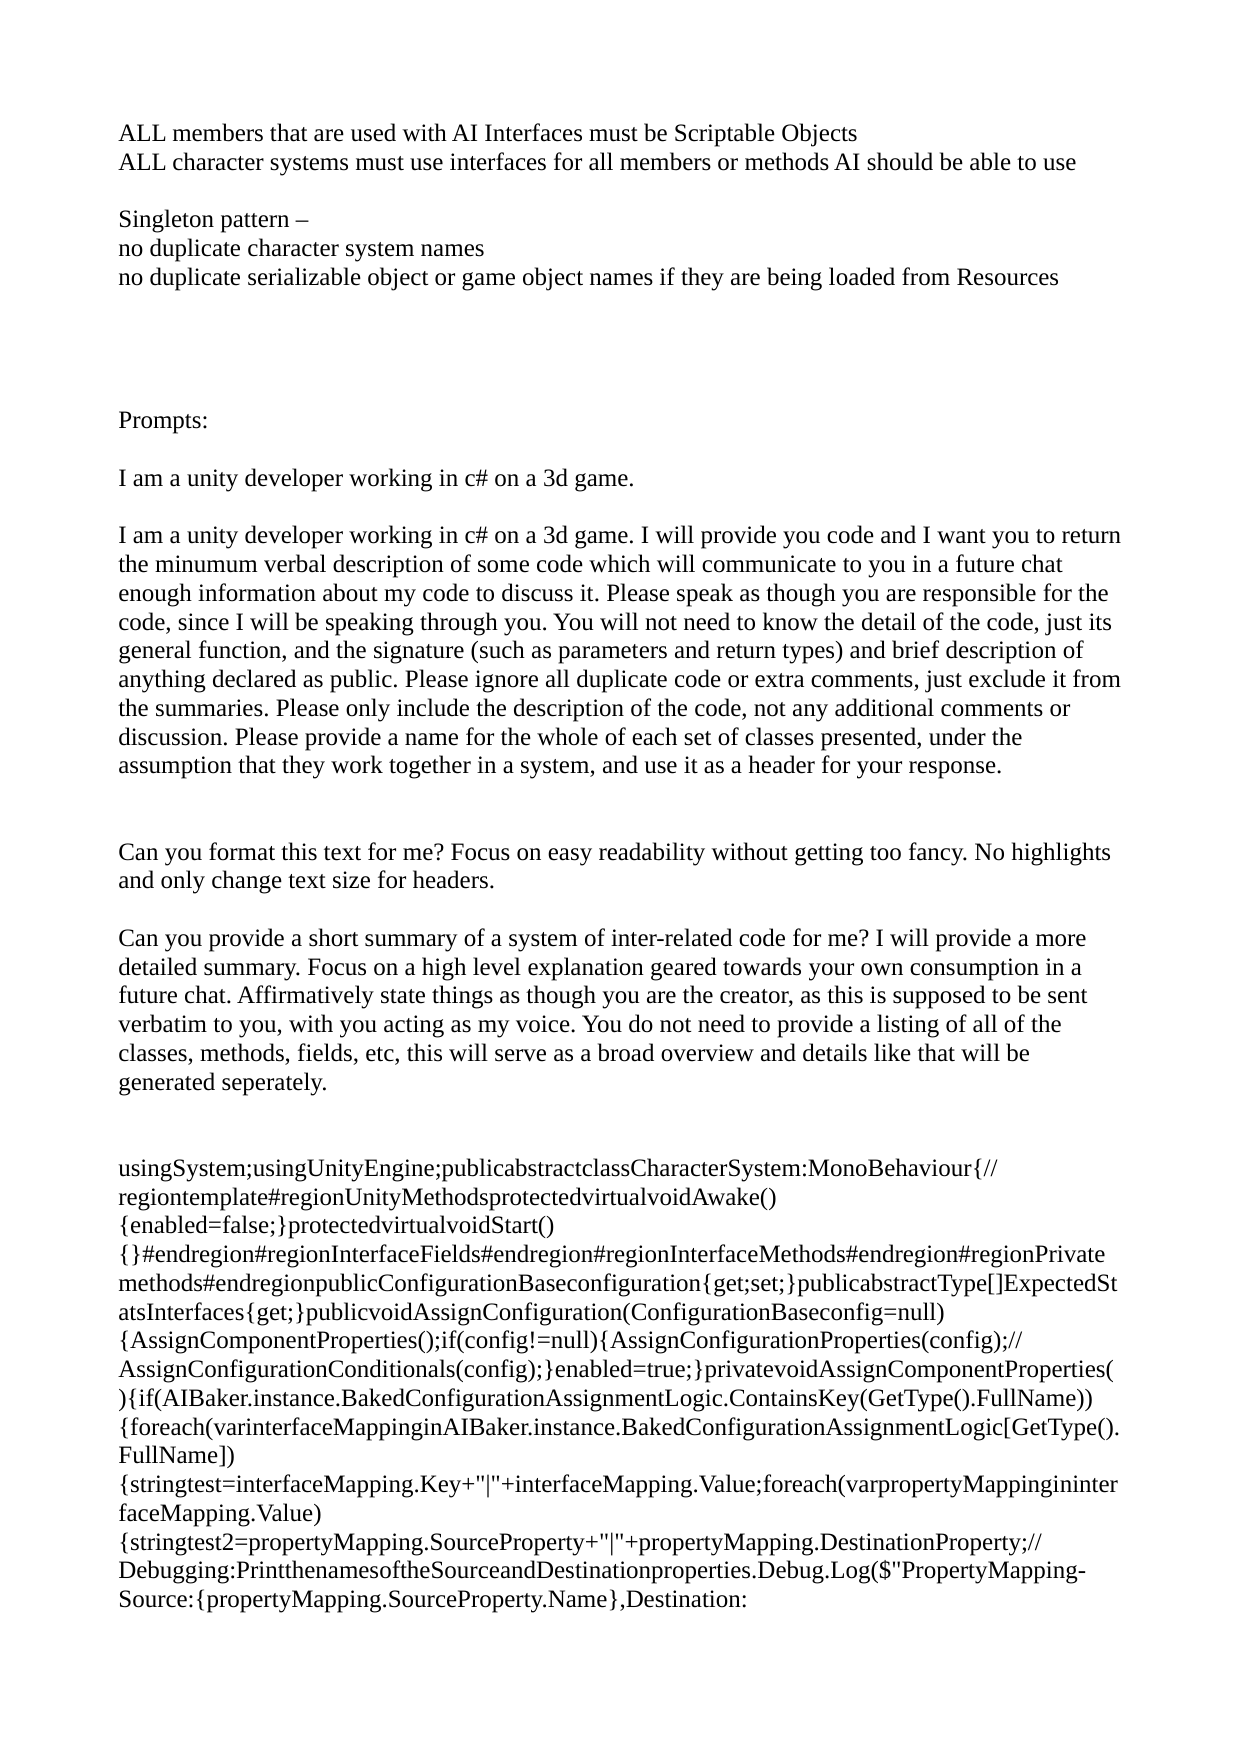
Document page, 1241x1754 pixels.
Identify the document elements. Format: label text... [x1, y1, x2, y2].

text Can you provide a short summary of a system of inter-related code for me? I will provide a more detailed summary. Focus on a high level explanation geared towards your own consumption in a future chat. Affirmatively state things as though you are the creator, as this is supposed to be sent verbatim to you, with you acting as my voice. You do not need to provide a listing of all of the classes, methods, fields, etc, this will serve as a broad overview and details like that will be generated seperately. [118, 923, 1122, 1096]
text ALL character systems must use interfaces for all members or methods AI should be able to use [118, 147, 1122, 176]
text I am a unity developer working in c# on a 3d game. [118, 463, 1122, 492]
text usingSystem;usingUnityEngine;publicabstractclassCharacterSystem:MonoBehaviour{//regiontemplate#regionUnityMethodsprotectedvirtualvoidAwake(){enabled=false;}protectedvirtualvoidStart(){}#endregion#regionInterfaceFields#endregion#regionInterfaceMethods#endregion#regionPrivatemethods#endregionpublicConfigurationBaseconfiguration{get;set;}publicabstractType[]ExpectedStatsInterfaces{get;}publicvoidAssignConfiguration(ConfigurationBaseconfig=null){AssignComponentProperties();if(config!=null){AssignConfigurationProperties(config);//AssignConfigurationConditionals(config);}enabled=true;}privatevoidAssignComponentProperties(){if(AIBaker.instance.BakedConfigurationAssignmentLogic.ContainsKey(GetType().FullName)){foreach(varinterfaceMappinginAIBaker.instance.BakedConfigurationAssignmentLogic[GetType().FullName]){stringtest=interfaceMapping.Key+"|"+interfaceMapping.Value;foreach(varpropertyMappingininterfaceMapping.Value){stringtest2=propertyMapping.SourceProperty+"|"+propertyMapping.DestinationProperty;//Debugging:PrintthenamesoftheSourceandDestinationproperties.Debug.Log($"PropertyMapping-Source:{propertyMapping.SourceProperty.Name},Destination: [118, 1153, 1122, 1613]
text no duplicate serializable object or game object names if they are being loaded from Resources [118, 262, 1122, 291]
text Prompts: [118, 406, 1122, 434]
text ALL members that are used with AI Interfaces must be Scriptable Objects [118, 118, 1122, 147]
text I am a unity developer working in c# on a 3d game. I will provide you code and I want you to return the minumum verbal description of some code which will communicate to you in a future chat enough information about my code to discuss it. Please speak as though you are responsible for the code, since I will be speaking through you. You will not need to know the detail of the code, just its general function, and the signature (such as parameters and return types) and brief description of anything declared as public. Please ignore all duplicate code or extra comments, just exclude it from the summaries. Please only include the description of the code, not any additional comments or discussion. Please provide a name for the whole of each set of classes presented, under the assumption that they work together in a system, and use it as a header for your response. [118, 521, 1122, 779]
text Can you format this text for me? Focus on easy readability without getting too fancy. No highlights and only change text size for headers. [118, 837, 1122, 894]
text Singleton pattern – [118, 204, 1122, 233]
text no duplicate character system names [118, 233, 1122, 262]
